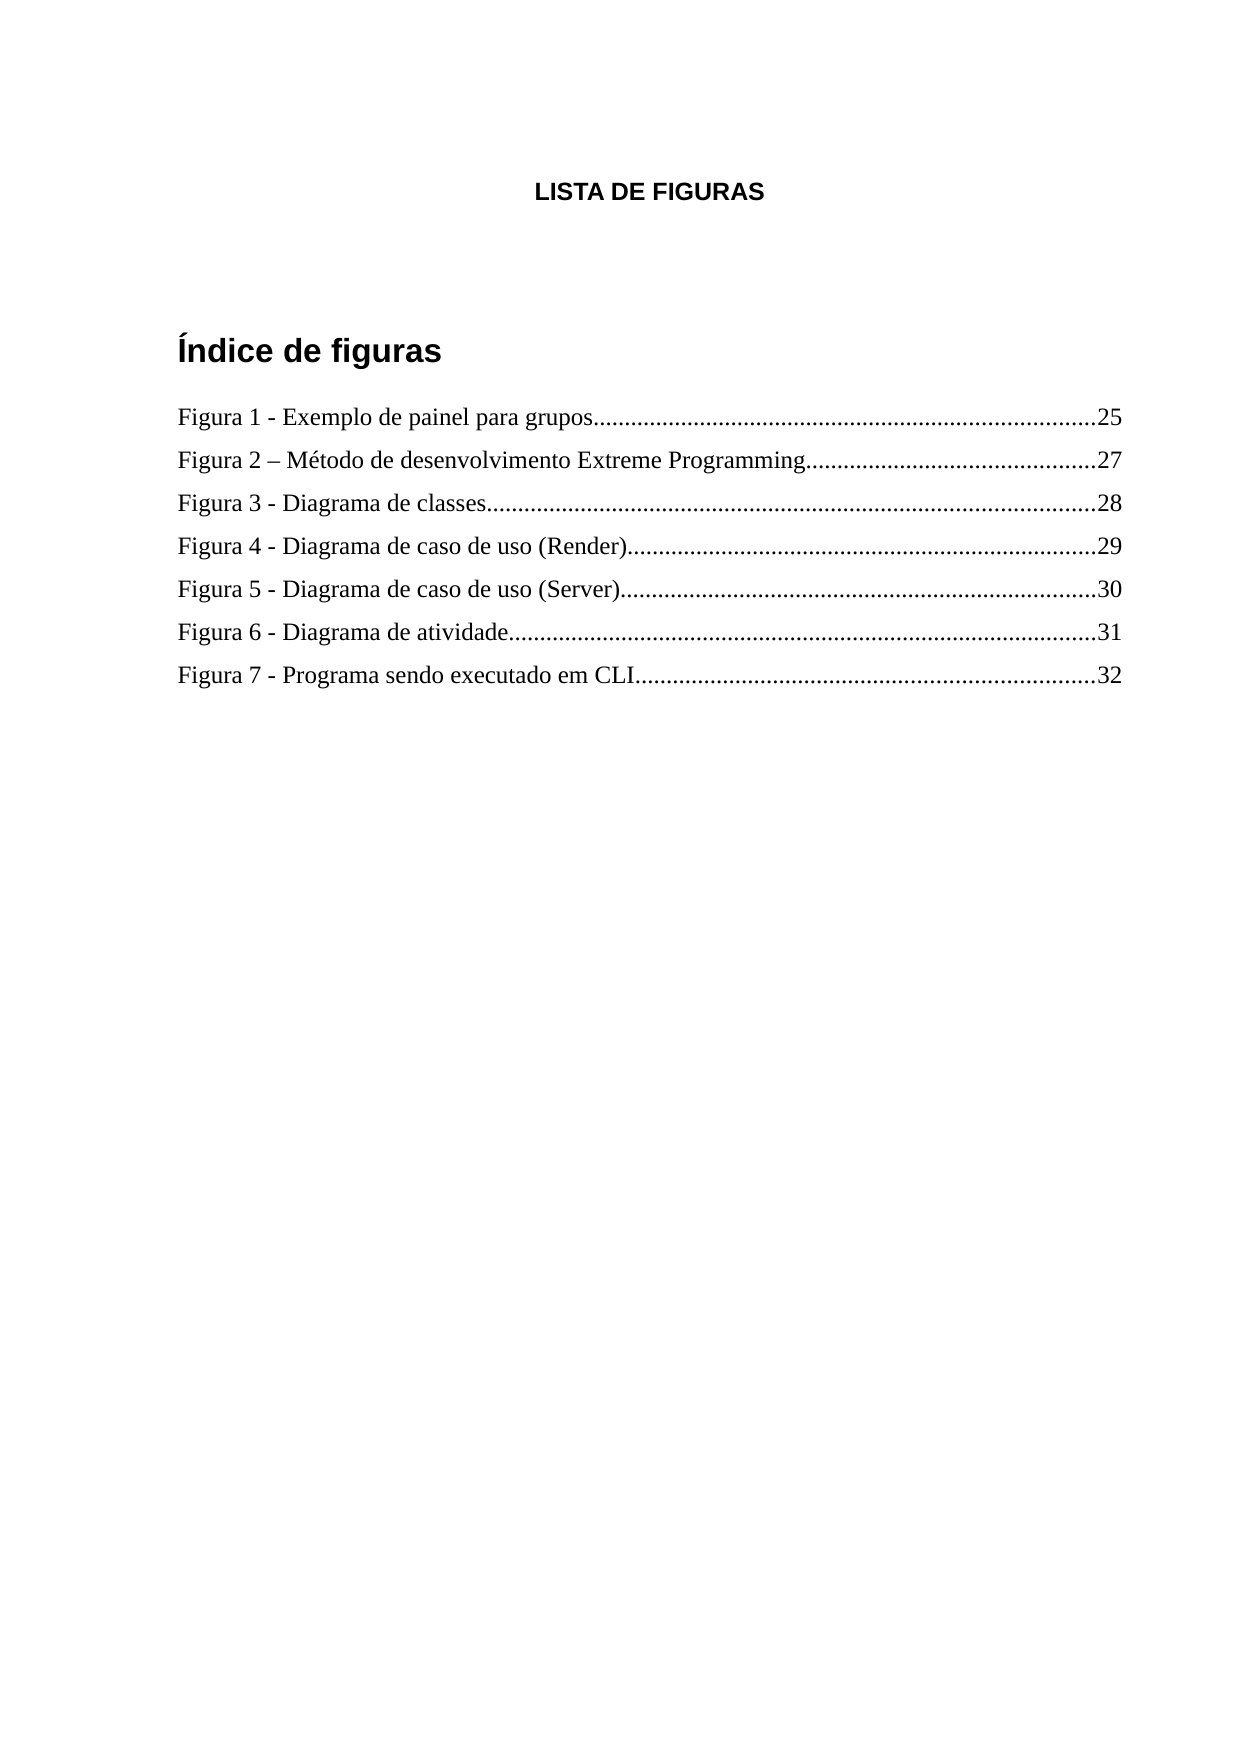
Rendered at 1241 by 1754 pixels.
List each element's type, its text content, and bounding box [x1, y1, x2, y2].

text Figura 6 - Diagrama de atividade 31 [177, 617, 1122, 646]
text Figura 5 - Diagrama de caso de uso (Server) 30 [177, 574, 1122, 603]
text Figura 4 - Diagrama de caso de uso (Render) 29 [177, 531, 1122, 560]
text Figura 7 - Programa sendo executado em CLI 32 [177, 660, 1122, 689]
text Figura 1 - Exemplo de painel para grupos 25 [177, 402, 1122, 430]
text Figura 2 – Método de desenvolvimento Extreme Programming 27 [177, 445, 1122, 473]
text Figura 3 - Diagrama de classes 28 [177, 488, 1122, 517]
subtitle Índice de figuras [177, 332, 1122, 370]
text LISTA DE FIGURAS [177, 177, 1122, 206]
